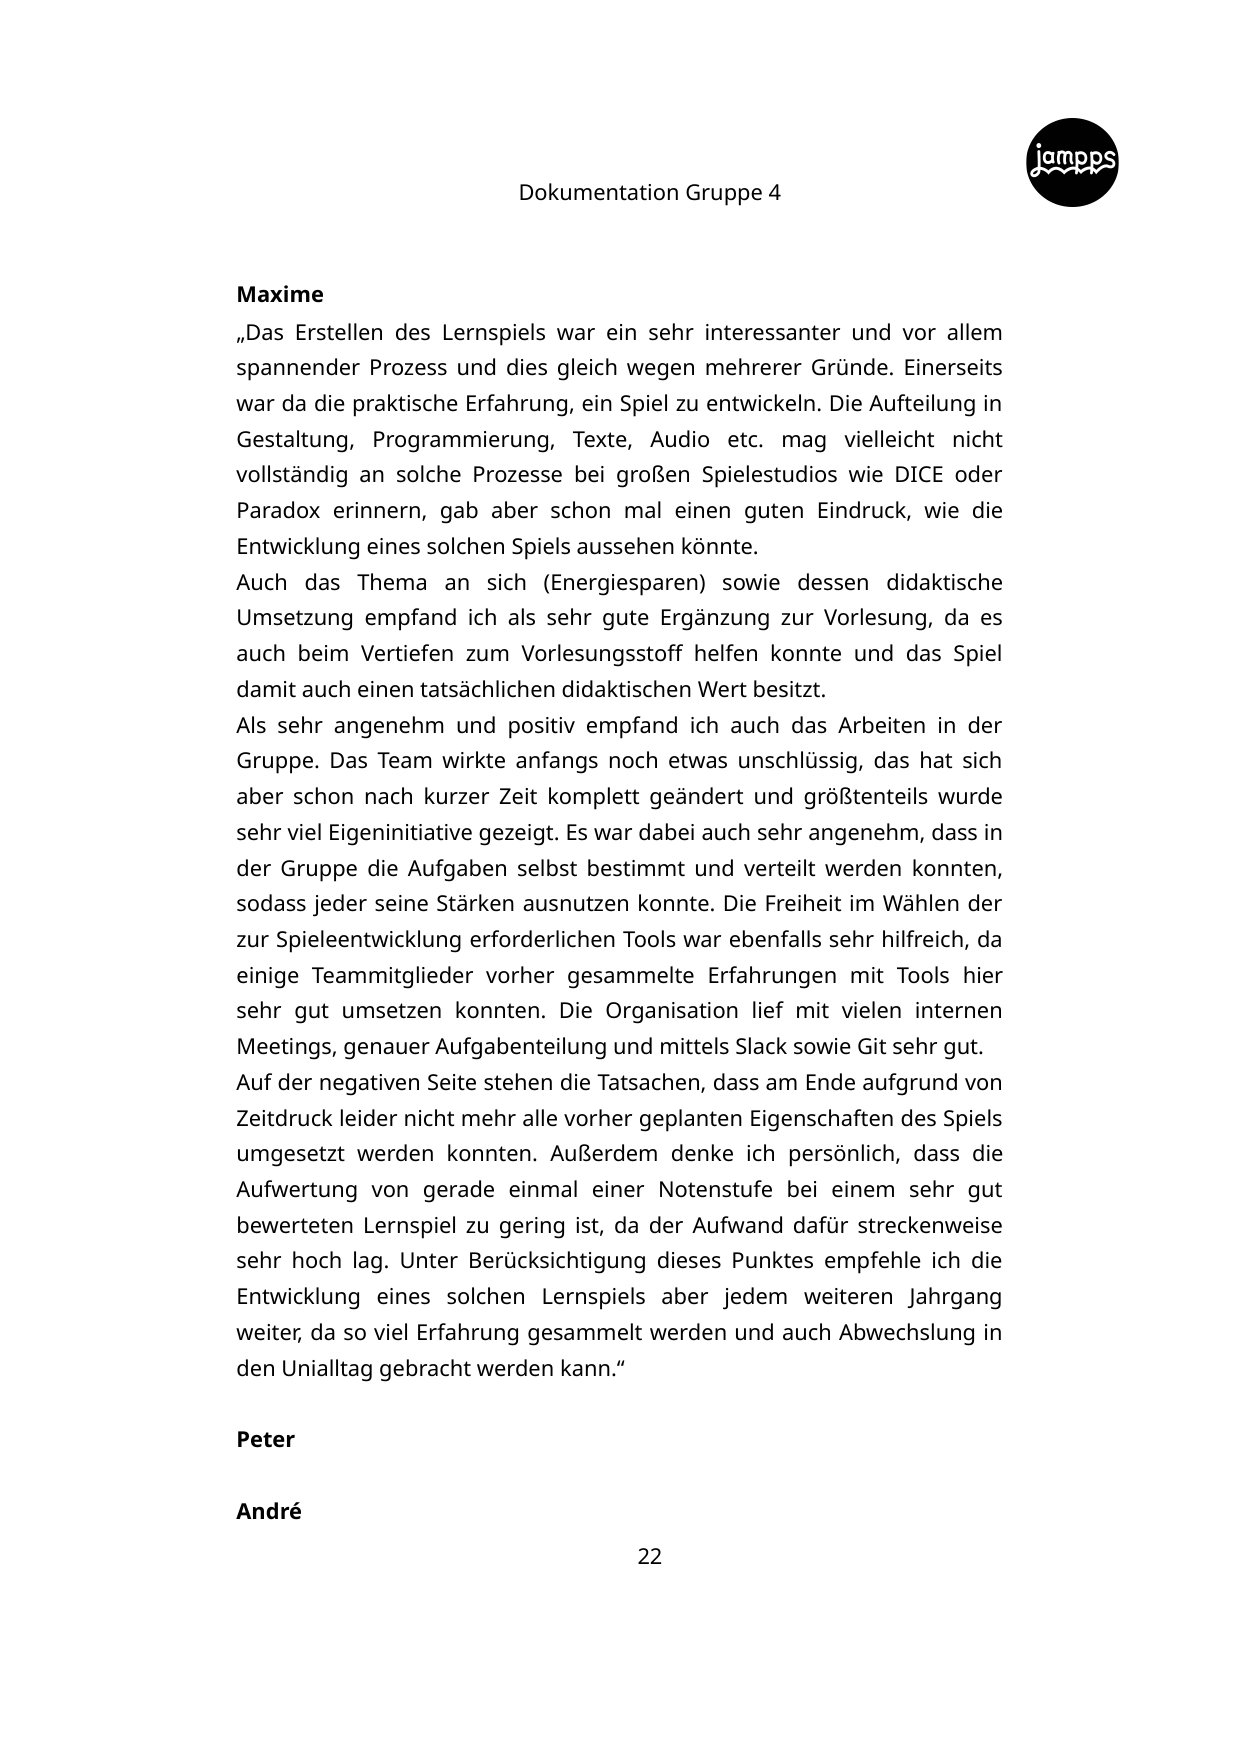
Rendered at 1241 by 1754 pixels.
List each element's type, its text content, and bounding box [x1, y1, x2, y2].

text Auf der negativen Seite stehen die Tatsachen, dass am Ende aufgrund von Zeitdruck leider nicht mehr alle vorher geplanten Eigenschaften des Spiels umgesetzt werden konnten. Außerdem denke ich persönlich, dass die Aufwertung von gerade einmal einer Notenstufe bei einem sehr gut bewerteten Lernspiel zu gering ist, da der Aufwand dafür streckenweise sehr hoch lag. Unter Berücksichtigung dieses Punktes empfehle ich die Entwicklung eines solchen Lernspiels aber jedem weiteren Jahrgang weiter, da so viel Erfahrung gesammelt werden und auch Abwechslung in den Unialltag gebracht werden kann.“ [236, 1067, 1004, 1382]
text André [236, 1496, 1004, 1525]
text „Das Erstellen des Lernspiels war ein sehr interessanter und vor allem spannender Prozess und dies gleich wegen mehrerer Gründe. Einerseits war da die praktische Erfahrung, ein Spiel zu entwickeln. Die Aufteilung in Gestaltung, Programmierung, Texte, Audio etc. mag vielleicht nicht vollständig an solche Prozesse bei großen Spielestudios wie DICE oder Paradox erinnern, gab aber schon mal einen guten Eindruck, wie die Entwicklung eines solchen Spiels aussehen könnte. [236, 317, 1004, 561]
text Als sehr angenehm und positiv empfand ich auch das Arbeiten in der Gruppe. Das Team wirkte anfangs noch etwas unschlüssig, das hat sich aber schon nach kurzer Zeit komplett geändert und größtenteils wurde sehr viel Eigeninitiative gezeigt. Es war dabei auch sehr angenehm, dass in der Gruppe die Aufgaben selbst bestimmt und verteilt werden konnten, sodass jeder seine Stärken ausnutzen konnte. Die Freiheit im Wählen der zur Spieleentwicklung erforderlichen Tools war ebenfalls sehr hilfreich, da einige Teammitglieder vorher gesammelte Erfahrungen mit Tools hier sehr gut umsetzen konnten. Die Organisation lief mit vielen internen Meetings, genauer Aufgabenteilung und mittels Slack sowie Git sehr gut. [236, 709, 1004, 1061]
text Auch das Thema an sich (Energiesparen) sowie dessen didaktische Umsetzung empfand ich als sehr gute Ergänzung zur Vorlesung, da es auch beim Vertiefen zum Vorlesungsstoff helfen konnte und das Spiel damit auch einen tatsächlichen didaktischen Wert besitzt. [236, 567, 1004, 704]
text Maxime [236, 279, 1004, 309]
text Peter [236, 1424, 1004, 1454]
